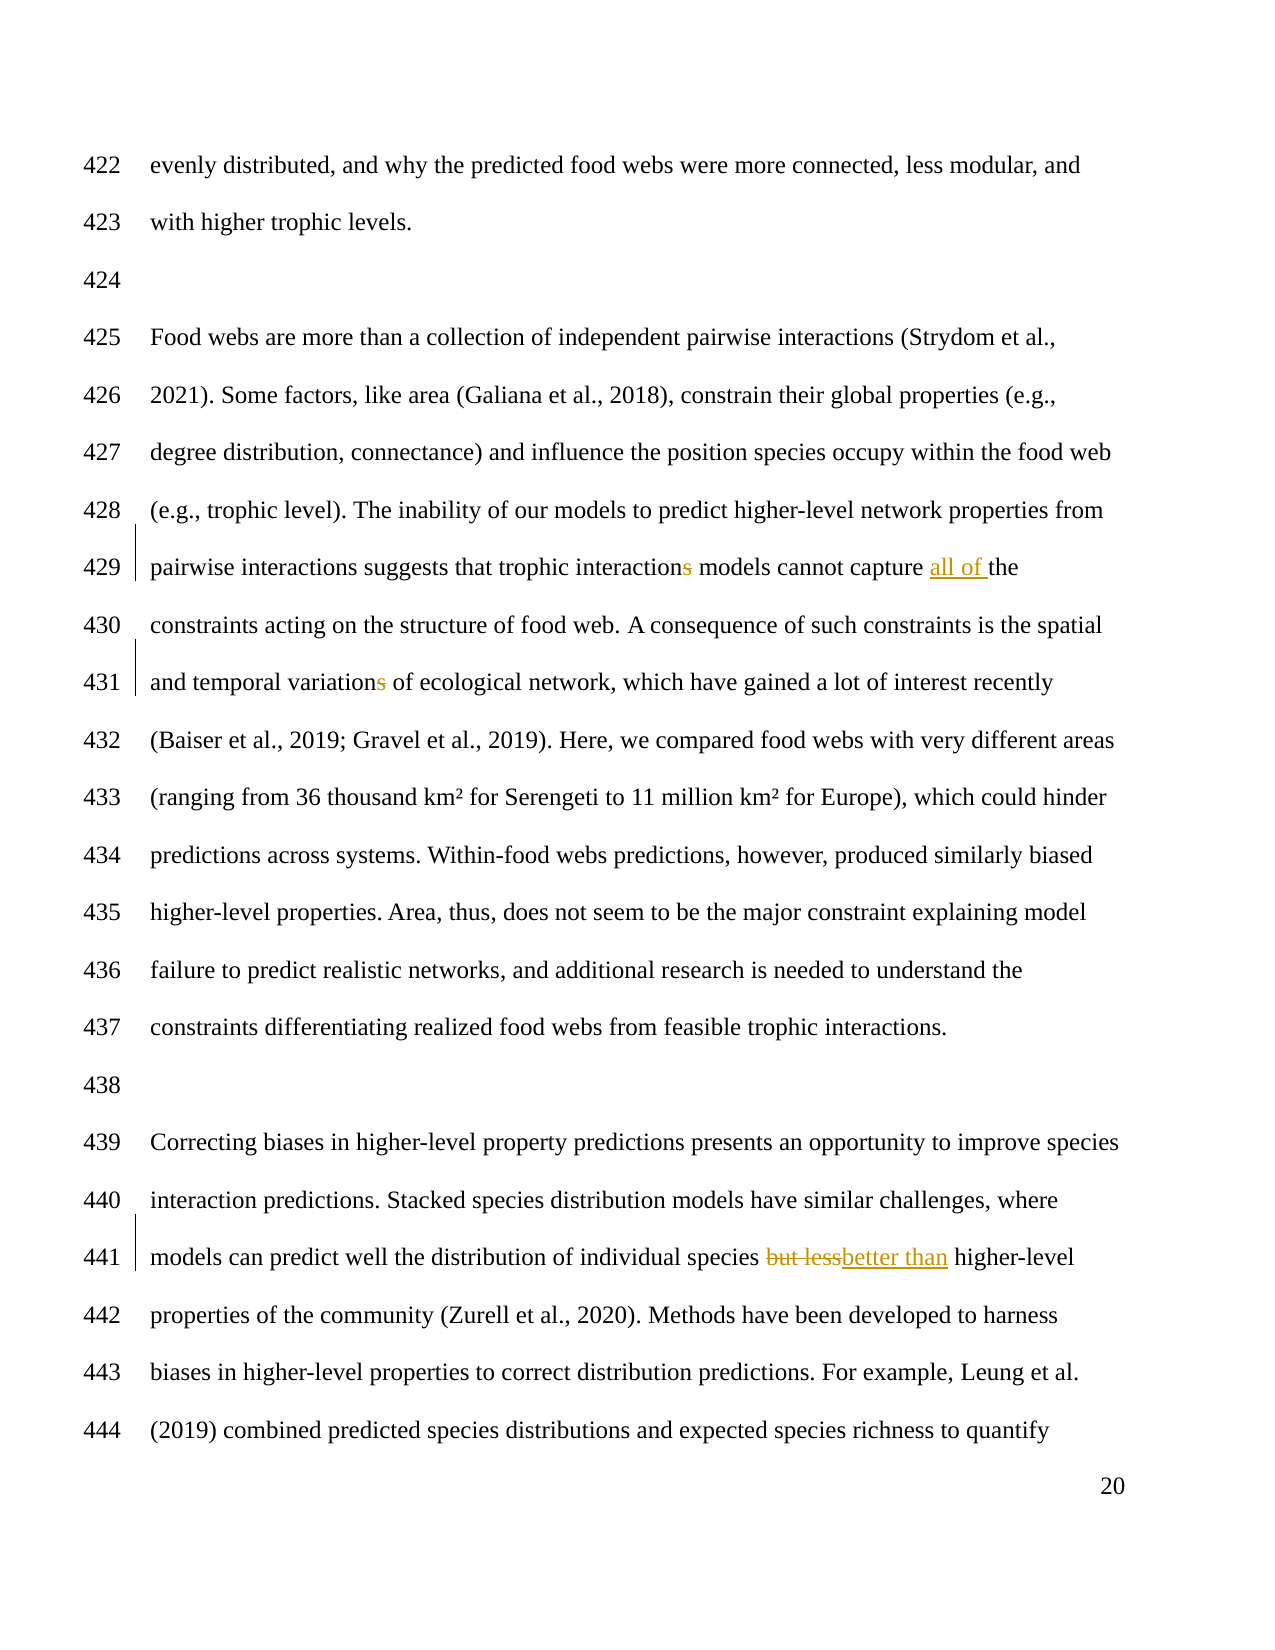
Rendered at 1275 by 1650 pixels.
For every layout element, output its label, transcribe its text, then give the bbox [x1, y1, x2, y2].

text evenly distributed, and why the predicted food webs were more connected, less modular, and with higher trophic levels. [150, 150, 1125, 236]
text Food webs are more than a collection of independent pairwise interactions (Strydom et al., 2021). Some factors, like area (Galiana et al., 2018), constrain their global properties (e.g., degree distribution, connectance) and influence the position species occupy within the food web (e.g., trophic level). The inability of our models to predict higher-level network properties from pairwise interactions suggests that trophic interaction models cannot capture all of the constraints acting on the structure of food web. A consequence of such constraints is the spatial and temporal variation of ecological network, which have gained a lot of interest recently (Baiser et al., 2019; Gravel et al., 2019). Here, we compared food webs with very different areas (ranging from 36 thousand km² for Serengeti to 11 million km² for Europe), which could hinder predictions across systems. Within-food webs predictions, however, produced similarly biased higher-level properties. Area, thus, does not seem to be the major constraint explaining model failure to predict realistic networks, and additional research is needed to understand the constraints differentiating realized food webs from feasible trophic interactions. [150, 322, 1125, 1041]
text Correcting biases in higher-level property predictions presents an opportunity to improve species interaction predictions. Stacked species distribution models have similar challenges, where models can predict well the distribution of individual species better than higher-level properties of the community (Zurell et al., 2020). Methods have been developed to harness biases in higher-level properties to correct distribution predictions. For example, Leung et al. (2019) combined predicted species distributions and expected species richness to quantify [150, 1127, 1125, 1444]
